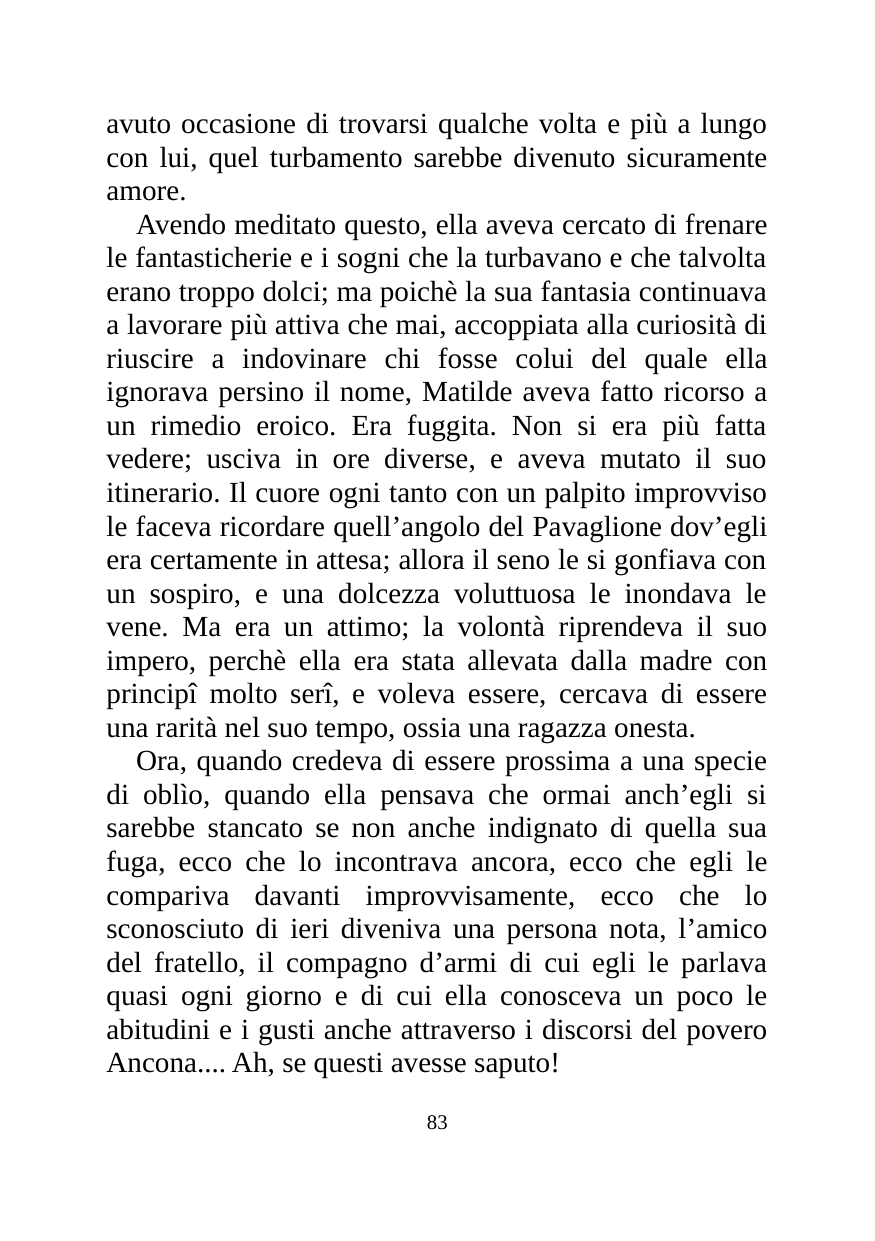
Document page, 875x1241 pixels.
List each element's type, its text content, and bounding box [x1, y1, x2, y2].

text Ora, quando credeva di essere prossima a una specie di oblìo, quando ella pensava che ormai anch’egli si sarebbe stancato se non anche indignato di quella sua fuga, ecco che lo incontrava ancora, ecco che egli le compariva davanti improvvisamente, ecco che lo sconosciuto di ieri diveniva una persona nota, l’amico del fratello, il compagno d’armi di cui egli le parlava quasi ogni giorno e di cui ella conosceva un poco le abitudini e i gusti anche attraverso i discorsi del povero Ancona.... Ah, se questi avesse saputo! [106, 743, 768, 1079]
text Avendo meditato questo, ella aveva cercato di frenare le fantasticherie e i sogni che la turbavano e che talvolta erano troppo dolci; ma poichè la sua fantasia continuava a lavorare più attiva che mai, accoppiata alla curiosità di riuscire a indovinare chi fosse colui del quale ella ignorava persino il nome, Matilde aveva fatto ricorso a un rimedio eroico. Era fuggita. Non si era più fatta vedere; usciva in ore diverse, e aveva mutato il suo itinerario. Il cuore ogni tanto con un palpito improvviso le faceva ricordare quell’angolo del Pavaglione dov’egli era certamente in attesa; allora il seno le si gonfiava con un sospiro, e una dolcezza voluttuosa le inondava le vene. Ma era un attimo; la volontà riprendeva il suo impero, perchè ella era stata allevata dalla madre con principî molto serî, e voleva essere, cercava di essere una rarità nel suo tempo, ossia una ragazza onesta. [106, 207, 768, 743]
text avuto occasione di trovarsi qualche volta e più a lungo con lui, quel turbamento sarebbe divenuto sicuramente amore. [106, 106, 768, 207]
